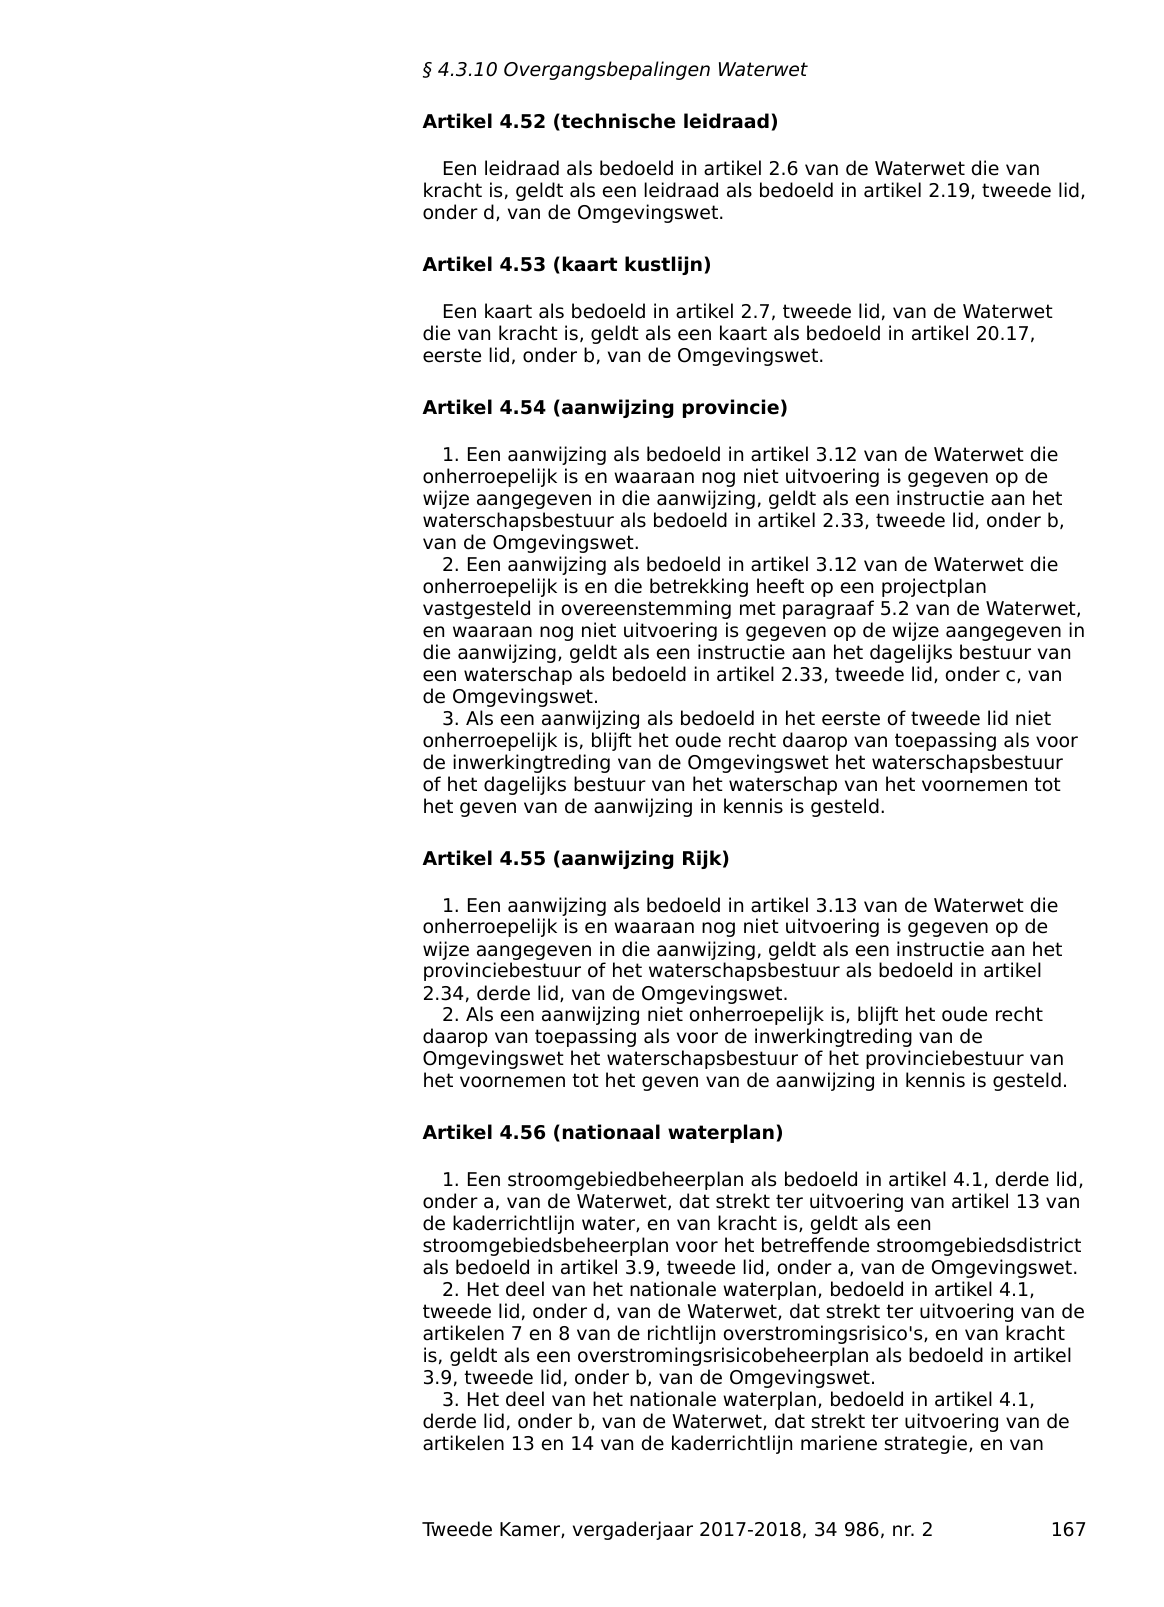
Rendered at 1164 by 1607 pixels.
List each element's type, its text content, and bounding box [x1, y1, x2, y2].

text 1. Een aanwijzing als bedoeld in artikel 3.13 van de Waterwet die onherroepelijk is en waaraan nog niet uitvoering is gegeven op de wijze aangegeven in die aanwijzing, geldt als een instructie aan het provinciebestuur of het waterschapsbestuur als bedoeld in artikel 2.34, derde lid, van de Omgevingswet. [422, 894, 1087, 1004]
text Een kaart als bedoeld in artikel 2.7, tweede lid, van de Waterwet die van kracht is, geldt als een kaart als bedoeld in artikel 20.17, eerste lid, onder b, van de Omgevingswet. [422, 301, 1087, 367]
subtitle § 4.3.10 Overgangsbepalingen Waterwet [422, 59, 1087, 81]
text 1. Een stroomgebiedbeheerplan als bedoeld in artikel 4.1, derde lid, onder a, van de Waterwet, dat strekt ter uitvoering van artikel 13 van de kaderrichtlijn water, en van kracht is, geldt als een stroomgebiedsbeheerplan voor het betreffende stroomgebiedsdistrict als bedoeld in artikel 3.9, tweede lid, onder a, van de Omgevingswet. [422, 1169, 1087, 1279]
text 3. Het deel van het nationale waterplan, bedoeld in artikel 4.1, derde lid, onder b, van de Waterwet, dat strekt ter uitvoering van de artikelen 13 en 14 van de kaderrichtlijn mariene strategie, en van [422, 1389, 1087, 1455]
subtitle Artikel 4.54 (aanwijzing provincie) [422, 397, 1087, 419]
subtitle Artikel 4.56 (nationaal waterplan) [422, 1122, 1087, 1144]
subtitle Artikel 4.52 (technische leidraad) [422, 111, 1087, 133]
subtitle Artikel 4.55 (aanwijzing Rijk) [422, 847, 1087, 869]
text 2. Het deel van het nationale waterplan, bedoeld in artikel 4.1, tweede lid, onder d, van de Waterwet, dat strekt ter uitvoering van de artikelen 7 en 8 van de richtlijn overstromingsrisico's, en van kracht is, geldt als een overstromingsrisicobeheerplan als bedoeld in artikel 3.9, tweede lid, onder b, van de Omgevingswet. [422, 1279, 1087, 1389]
text 2. Een aanwijzing als bedoeld in artikel 3.12 van de Waterwet die onherroepelijk is en die betrekking heeft op een projectplan vastgesteld in overeenstemming met paragraaf 5.2 van de Waterwet, en waaraan nog niet uitvoering is gegeven op de wijze aangegeven in die aanwijzing, geldt als een instructie aan het dagelijks bestuur van een waterschap als bedoeld in artikel 2.33, tweede lid, onder c, van de Omgevingswet. [422, 554, 1087, 708]
text 3. Als een aanwijzing als bedoeld in het eerste of tweede lid niet onherroepelijk is, blijft het oude recht daarop van toepassing als voor de inwerkingtreding van de Omgevingswet het waterschapsbestuur of het dagelijks bestuur van het waterschap van het voornemen tot het geven van de aanwijzing in kennis is gesteld. [422, 708, 1087, 817]
text Een leidraad als bedoeld in artikel 2.6 van de Waterwet die van kracht is, geldt als een leidraad als bedoeld in artikel 2.19, tweede lid, onder d, van de Omgevingswet. [422, 158, 1087, 224]
text 2. Als een aanwijzing niet onherroepelijk is, blijft het oude recht daarop van toepassing als voor de inwerkingtreding van de Omgevingswet het waterschapsbestuur of het provinciebestuur van het voornemen tot het geven van de aanwijzing in kennis is gesteld. [422, 1004, 1087, 1092]
subtitle Artikel 4.53 (kaart kustlijn) [422, 254, 1087, 276]
text 1. Een aanwijzing als bedoeld in artikel 3.12 van de Waterwet die onherroepelijk is en waaraan nog niet uitvoering is gegeven op de wijze aangegeven in die aanwijzing, geldt als een instructie aan het waterschapsbestuur als bedoeld in artikel 2.33, tweede lid, onder b, van de Omgevingswet. [422, 444, 1087, 554]
